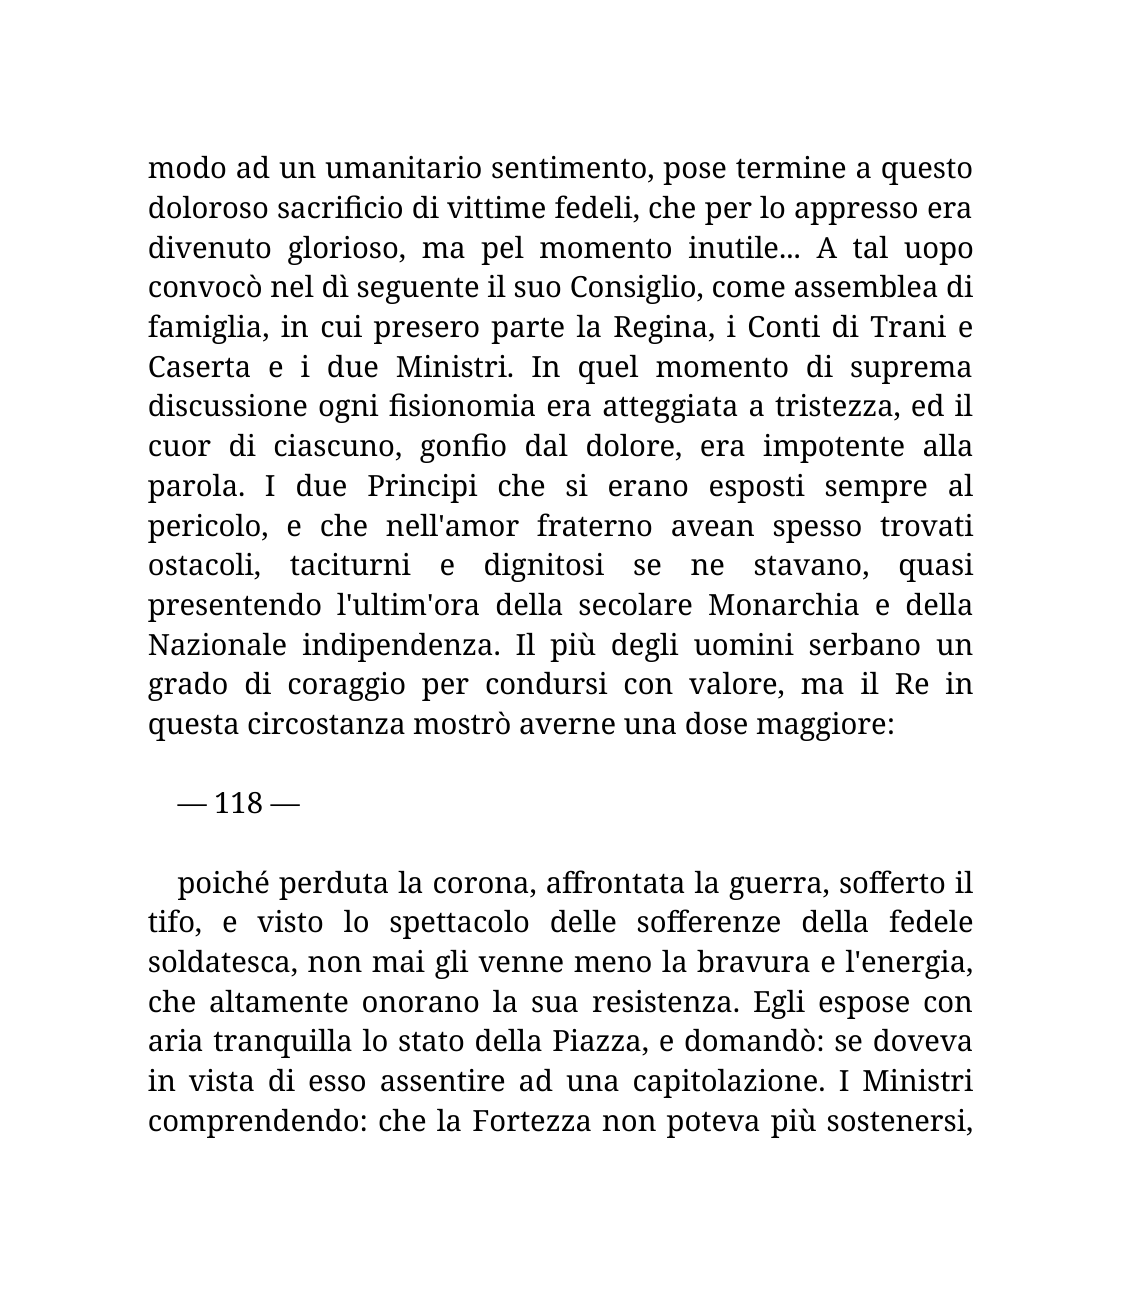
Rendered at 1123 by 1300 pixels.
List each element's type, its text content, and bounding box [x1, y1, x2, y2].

text — 118 — [148, 783, 974, 822]
text poiché perduta la corona, affrontata la guerra, sofferto il tifo, e visto lo spettacolo delle sofferenze della fedele soldatesca, non mai gli venne meno la bravura e l'energia, che altamente onorano la sua resistenza. Egli espose con aria tranquilla lo stato della Piazza, e domandò: se doveva in vista di esso assentire ad una capitolazione. I Ministri comprendendo: che la Fortezza non poteva più sostenersi, [148, 862, 974, 1140]
text modo ad un umanitario sentimento, pose termine a questo doloroso sacrificio di vittime fedeli, che per lo appresso era divenuto glorioso, ma pel momento inutile... A tal uopo convocò nel dì seguente il suo Consiglio, come assemblea di famiglia, in cui presero parte la Regina, i Conti di Trani e Caserta e i due Ministri. In quel momento di suprema discussione ogni fisionomia era atteggiata a tristezza, ed il cuor di ciascuno, gonfio dal dolore, era impotente alla parola. I due Principi che si erano esposti sempre al pericolo, e che nell'amor fraterno avean spesso trovati ostacoli, taciturni e dignitosi se ne stavano, quasi presentendo l'ultim'ora della secolare Monarchia e della Nazionale indipendenza. Il più degli uomini serbano un grado di coraggio per condursi con valore, ma il Re in questa circostanza mostrò averne una dose maggiore: [148, 148, 974, 743]
